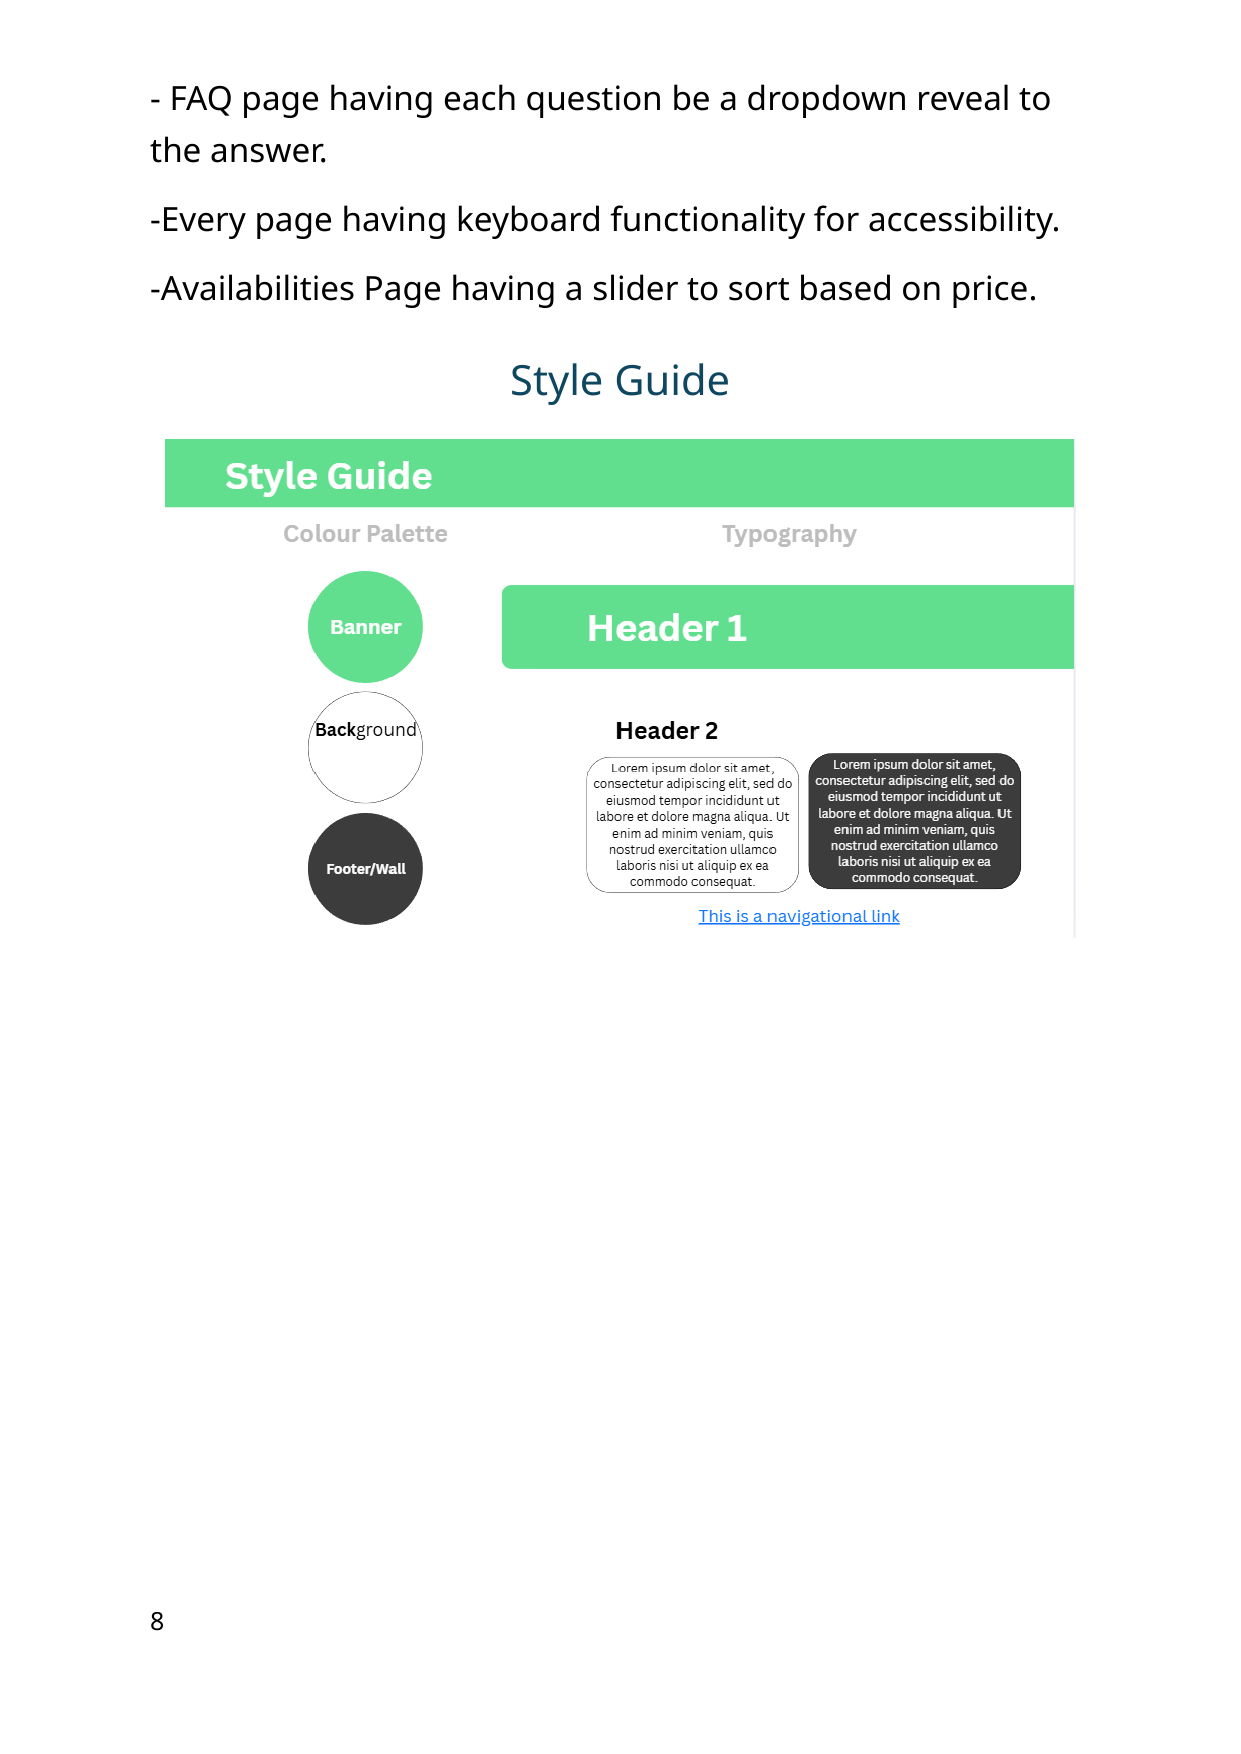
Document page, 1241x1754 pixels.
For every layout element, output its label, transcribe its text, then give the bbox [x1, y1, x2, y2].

text -Every page having keyboard functionality for accessibility. [150, 196, 1090, 241]
text -Availabilities Page having a slider to sort based on price. [150, 265, 1090, 310]
subtitle Style Guide [150, 350, 1090, 407]
text - FAQ page having each question be a dropdown reveal to the answer. [150, 75, 1090, 173]
